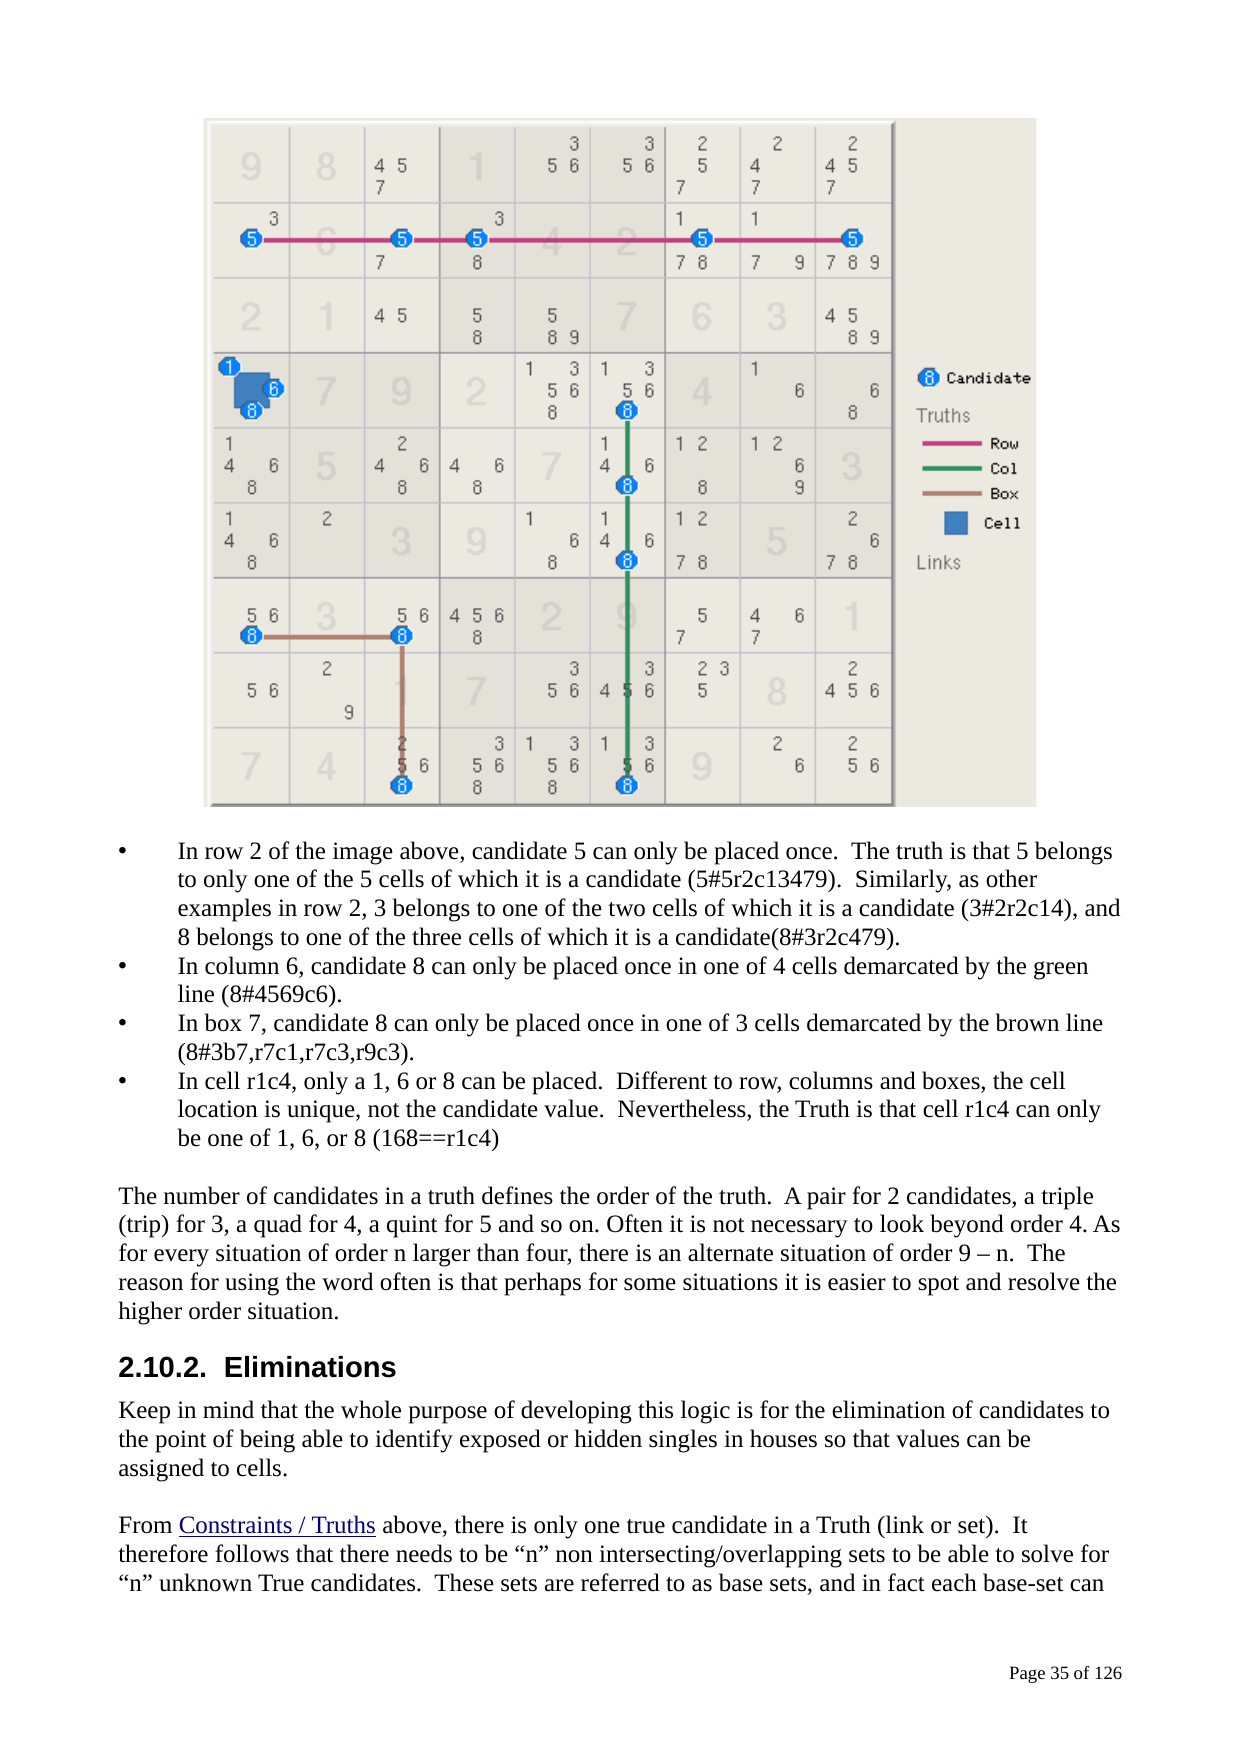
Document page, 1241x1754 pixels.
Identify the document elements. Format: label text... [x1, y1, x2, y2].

list In column 6, candidate 8 can only be placed once in one of 4 cells demarcated by the green line (8#4569c6). [118, 951, 1122, 1008]
list In box 7, candidate 8 can only be placed once in one of 3 cells demarcated by the brown line (8#3b7,r7c1,r7c3,r9c3). [118, 1008, 1122, 1066]
picture [203, 118, 1037, 807]
list The number of candidates in a truth defines the order of the truth. A pair for 2 candidates, a triple (trip) for 3, a quad for 4, a quint for 5 and so on. Often it is not necessary to look beyond order 4. As for every situation of order n larger than four, there is an alternate situation of order 9 – n. The reason for using the word often is that perhaps for some situations it is easier to spot and resolve the higher order situation. [118, 1181, 1122, 1324]
text From Constraints / Truths above, there is only one true candidate in a Truth (link or set). It therefore follows that there needs to be “n” non intersecting/overlapping sets to be able to solve for “n” unknown True candidates. These sets are referred to as base sets, and in fact each base-set can [118, 1511, 1122, 1597]
list In row 2 of the image above, candidate 5 can only be placed once. The truth is that 5 belongs to only one of the 5 cells of which it is a candidate (5#5r2c13479). Similarly, as other examples in row 2, 3 belongs to one of the two cells of which it is a candidate (3#2r2c14), and 8 belongs to one of the three cells of which it is a candidate(8#3r2c479). [118, 836, 1122, 951]
subtitle Eliminations [118, 1349, 1122, 1383]
text Keep in mind that the whole purpose of developing this logic is for the elimination of candidates to the point of being able to identify exposed or hidden singles in houses so that values can be assigned to cells. [118, 1396, 1122, 1482]
list In cell r1c4, only a 1, 6 or 8 can be placed. Different to row, columns and boxes, the cell location is unique, not the candidate value. Nevertheless, the Truth is that cell r1c4 can only be one of 1, 6, or 8 (168==r1c4) [118, 1066, 1122, 1152]
